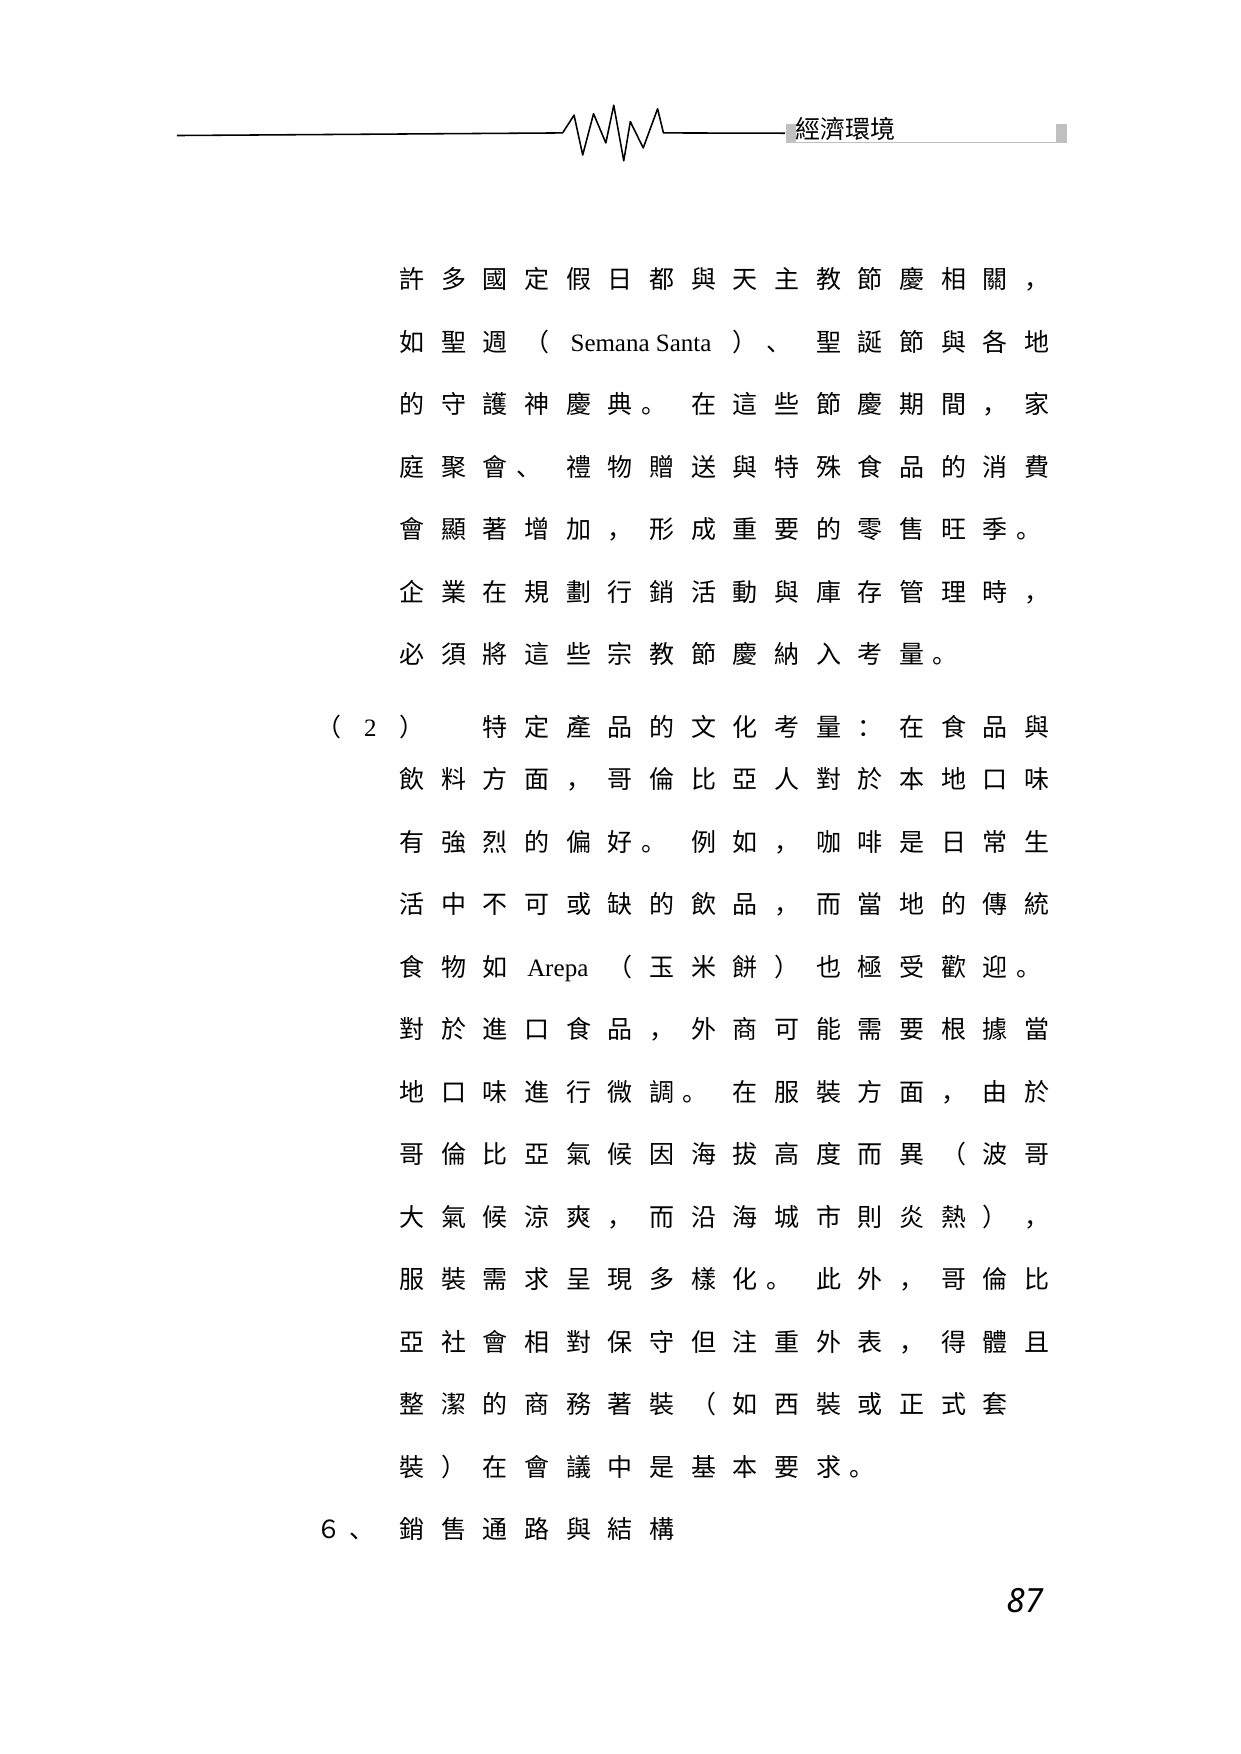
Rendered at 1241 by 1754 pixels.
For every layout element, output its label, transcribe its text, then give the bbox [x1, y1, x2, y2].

text 許多國定假日都與天主教節慶相關，如聖週（Semana Santa）、聖誕節與各地的守護神慶典。在這些節慶期間，家庭聚會、禮物贈送與特殊食品的消費會顯著增加，形成重要的零售旺季。企業在規劃行銷活動與庫存管理時，必須將這些宗教節慶納入考量。 [306, 236, 1058, 674]
text ６、銷售通路與結構 [281, 1486, 1058, 1549]
text （2） 特定產品的文化考量：在食品與飲料方面，哥倫比亞人對於本地口味有強烈的偏好。例如，咖啡是日常生活中不可或缺的飲品，而當地的傳統食物如Arepa（玉米餅）也極受歡迎。對於進口食品，外商可能需要根據當地口味進行微調。在服裝方面，由於哥倫比亞氣候因海拔高度而異（波哥大氣候涼爽，而沿海城市則炎熱），服裝需求呈現多樣化。此外，哥倫比亞社會相對保守但注重外表，得體且整潔的商務著裝（如西裝或正式套裝）在會議中是基本要求。 [306, 674, 1058, 1486]
